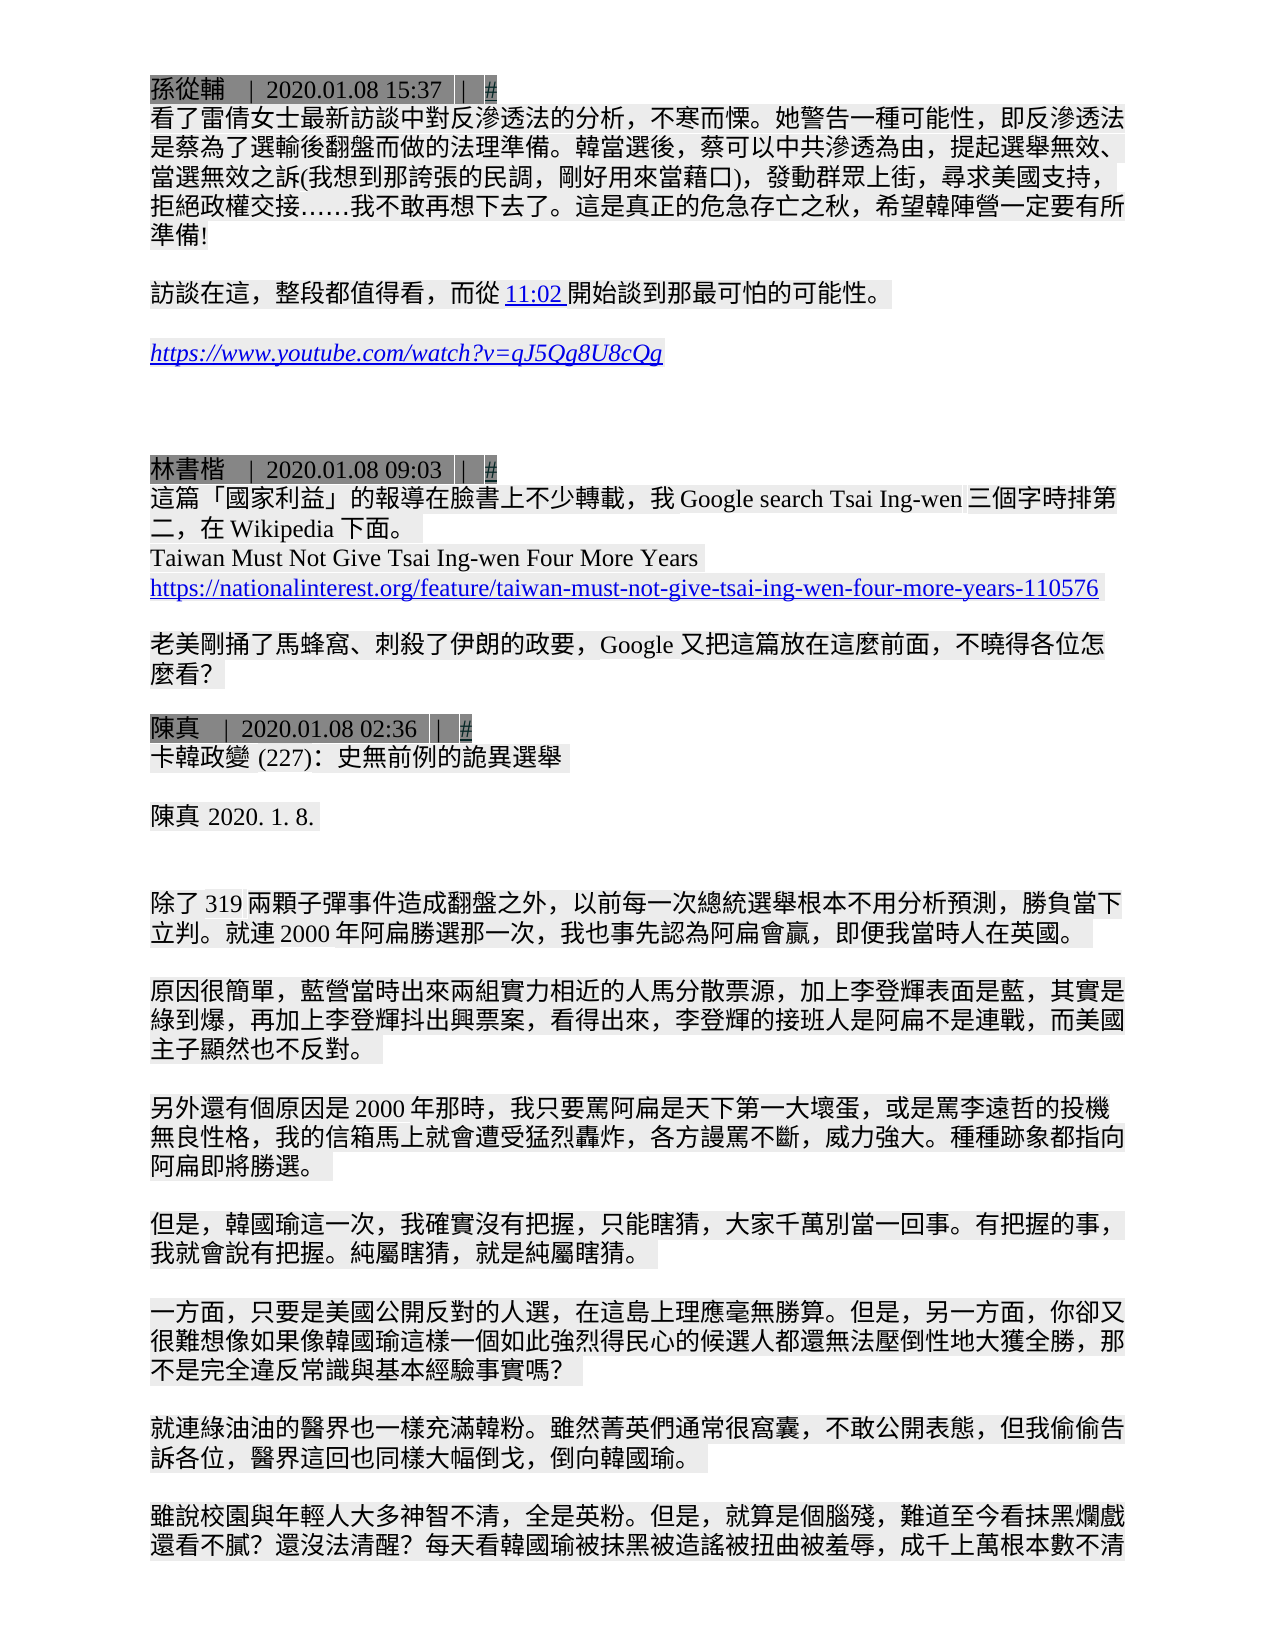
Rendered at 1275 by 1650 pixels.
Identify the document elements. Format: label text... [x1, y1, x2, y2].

text 這篇「國家利益」的報導在臉書上不少轉載，我Google search Tsai Ing-wen三個字時排第二，在Wikipedia 下面。 Taiwan Must Not Give Tsai Ing-wen Four More Years https://nationalinterest.org/feature/taiwan-must-not-give-tsai-ing-wen-four-more-years-110576 老美剛捅了馬蜂窩、刺殺了伊朗的政要，Google 又把這篇放在這麼前面，不曉得各位怎麼看？ [150, 484, 1125, 689]
text 卡韓政變 (227)：史無前例的詭異選舉 陳真 2020. 1. 8. 除了319兩顆子彈事件造成翻盤之外，以前每一次總統選舉根本不用分析預測，勝負當下立判。就連2000年阿扁勝選那一次，我也事先認為阿扁會贏，即便我當時人在英國。 原因很簡單，藍營當時出來兩組實力相近的人馬分散票源，加上李登輝表面是藍，其實是綠到爆，再加上李登輝抖出興票案，看得出來，李登輝的接班人是阿扁不是連戰，而美國主子顯然也不反對。 另外還有個原因是2000年那時，我只要罵阿扁是天下第一大壞蛋，或是罵李遠哲的投機無良性格，我的信箱馬上就會遭受猛烈轟炸，各方謾罵不斷，威力強大。種種跡象都指向阿扁即將勝選。 但是，韓國瑜這一次，我確實沒有把握，只能瞎猜，大家千萬別當一回事。有把握的事，我就會說有把握。純屬瞎猜，就是純屬瞎猜。 一方面，只要是美國公開反對的人選，在這島上理應毫無勝算。但是，另一方面，你卻又很難想像如果像韓國瑜這樣一個如此強烈得民心的候選人都還無法壓倒性地大獲全勝，那不是完全違反常識與基本經驗事實嗎？ 就連綠油油的醫界也一樣充滿韓粉。雖然菁英們通常很窩囊，不敢公開表態，但我偷偷告訴各位，醫界這回也同樣大幅倒戈，倒向韓國瑜。 雖說校園與年輕人大多神智不清，全是英粉。但是，就算是個腦殘，難道至今看抹黑爛戲還看不膩？還沒法清醒？每天看韓國瑜被抹黑被造謠被扭曲被羞辱，成千上萬根本數不清 [150, 743, 1125, 1561]
text 陳真 | 2020.01.08 02:36 | # [150, 714, 1125, 743]
text 林書楷 | 2020.01.08 09:03 | # [150, 455, 1125, 484]
text 看了雷倩女士最新訪談中對反滲透法的分析，不寒而慄。她警告一種可能性，即反滲透法是蔡為了選輸後翻盤而做的法理準備。韓當選後，蔡可以中共滲透為由，提起選舉無效、當選無效之訴(我想到那誇張的民調，剛好用來當藉口)，發動群眾上街，尋求美國支持，拒絕政權交接……我不敢再想下去了。這是真正的危急存亡之秋，希望韓陣營一定要有所準備! 訪談在這，整段都值得看，而從11:02開始談到那最可怕的可能性。 https://www.youtube.com/watch?v=qJ5Qg8U8cQg [150, 104, 1125, 430]
text 孫從輔 | 2020.01.08 15:37 | # [150, 75, 1125, 104]
